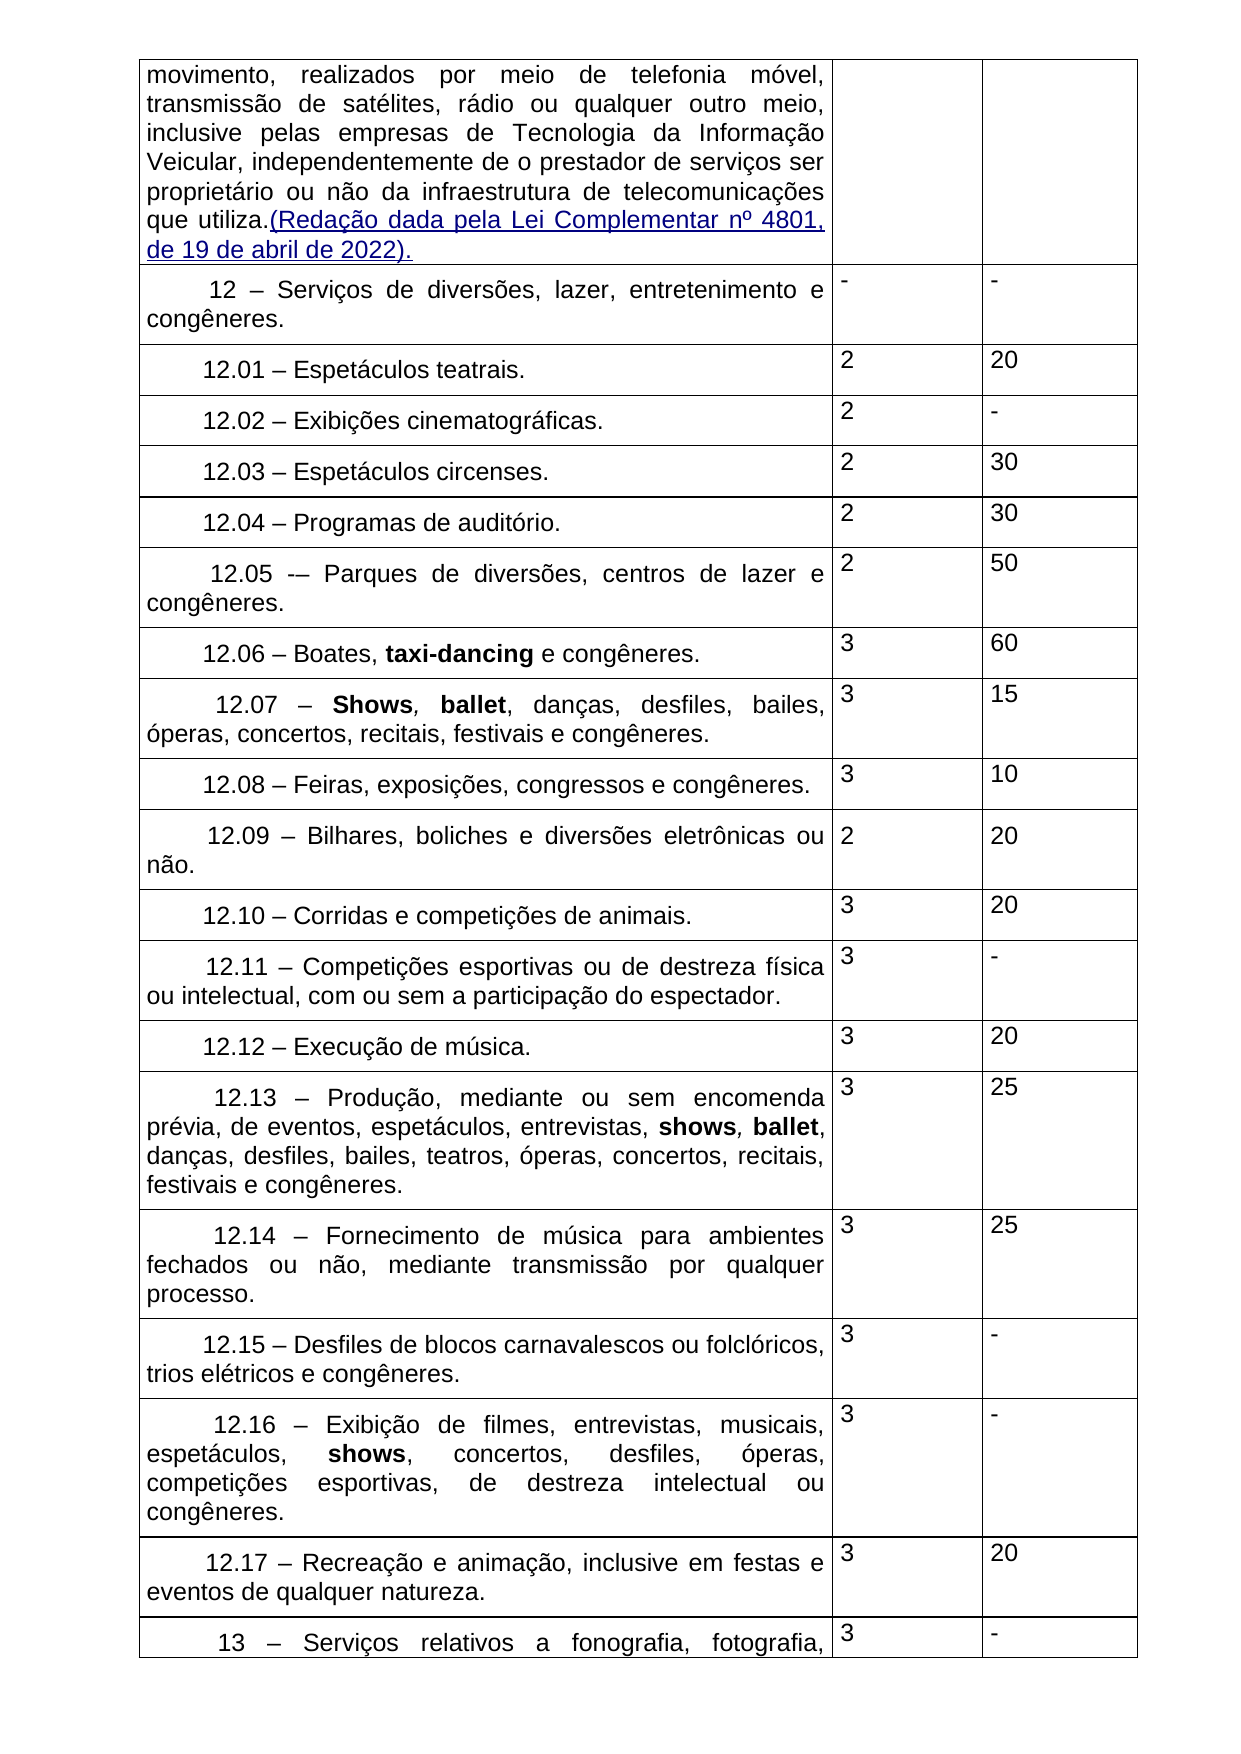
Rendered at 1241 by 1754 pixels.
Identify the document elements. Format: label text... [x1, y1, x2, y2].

table_cell - [983, 941, 1137, 1020]
table_cell 15 [983, 679, 1137, 758]
table_cell 12.05 -– Parques de diversões, centros de lazer e congêneres. [140, 548, 832, 627]
table_cell 3 [833, 759, 982, 809]
table_cell 3 [833, 679, 982, 758]
table_cell 12.04 – Programas de auditório. [140, 498, 832, 547]
table_cell - [983, 1319, 1137, 1398]
table_cell 3 [833, 628, 982, 678]
table_cell 2 [833, 396, 982, 445]
table_cell 12.08 – Feiras, exposições, congressos e congêneres. [140, 759, 832, 809]
table_cell 20 [983, 890, 1137, 940]
table_cell 10 [983, 759, 1137, 809]
table_cell [833, 60, 982, 263]
table_cell 2 [833, 498, 982, 547]
table_cell 20 [983, 1021, 1137, 1071]
table_cell - [983, 1399, 1137, 1536]
table_cell 30 [983, 498, 1137, 547]
table_cell - [983, 1618, 1137, 1657]
table_cell 12.17 – Recreação e animação, inclusive em festas e eventos de qualquer natureza. [140, 1538, 832, 1616]
table_cell 12.14 – Fornecimento de música para ambientes fechados ou não, mediante transmissão por qualquer processo. [140, 1210, 832, 1318]
table_cell 2 [833, 548, 982, 627]
table_cell 20 [983, 810, 1137, 889]
table_cell 2 [833, 810, 982, 889]
table_cell 20 [983, 345, 1137, 394]
table_cell 12.06 – Boates, taxi-dancing e congêneres. [140, 628, 832, 678]
table_cell 3 [833, 1399, 982, 1536]
table_cell 12.01 – Espetáculos teatrais. [140, 345, 832, 394]
table_cell 12.09 – Bilhares, boliches e diversões eletrônicas ou não. [140, 810, 832, 889]
table_cell 3 [833, 1210, 982, 1318]
table_cell 30 [983, 446, 1137, 496]
table_cell 12.12 – Execução de música. [140, 1021, 832, 1071]
table_cell 3 [833, 941, 982, 1020]
table_cell 12.16 – Exibição de filmes, entrevistas, musicais, espetáculos, shows, concertos, desfiles, óperas, competições esportivas, de destreza intelectual ou congêneres. [140, 1399, 832, 1536]
table_cell 12.10 – Corridas e competições de animais. [140, 890, 832, 940]
table_cell 12.02 – Exibições cinematográficas. [140, 396, 832, 445]
table_cell 12 – Serviços de diversões, lazer, entretenimento e congêneres. [140, 265, 832, 343]
table_cell 20 [983, 1538, 1137, 1616]
table_cell [983, 60, 1137, 263]
table_cell 12.03 – Espetáculos circenses. [140, 446, 832, 496]
table_cell 3 [833, 1618, 982, 1657]
table_cell 2 [833, 345, 982, 394]
table_cell 12.11 – Competições esportivas ou de destreza física ou intelectual, com ou sem a participação do espectador. [140, 941, 832, 1020]
table_cell 3 [833, 1072, 982, 1209]
table_cell 60 [983, 628, 1137, 678]
table_cell 12.15 – Desfiles de blocos carnavalescos ou folclóricos, trios elétricos e congêneres. [140, 1319, 832, 1398]
table_cell movimento, realizados por meio de telefonia móvel, transmissão de satélites, rádio ou qualquer outro meio, inclusive pelas empresas de Tecnologia da Informação Veicular, independentemente de o prestador de serviços ser proprietário ou não da infraestrutura de telecomunicações que utiliza.(Redação dada pela Lei Complementar nº 4801, de 19 de abril de 2022). [140, 60, 832, 263]
table_cell 25 [983, 1210, 1137, 1318]
table_cell - [983, 396, 1137, 445]
table_cell 13 – Serviços relativos a fonografia, fotografia, [140, 1618, 832, 1657]
table_cell 50 [983, 548, 1137, 627]
table_cell - [983, 265, 1137, 343]
table_cell 12.07 – Shows, ballet, danças, desfiles, bailes, óperas, concertos, recitais, festivais e congêneres. [140, 679, 832, 758]
table_cell 3 [833, 1319, 982, 1398]
table_cell 3 [833, 890, 982, 940]
table_cell 3 [833, 1538, 982, 1616]
table_cell 3 [833, 1021, 982, 1071]
table_cell 2 [833, 446, 982, 496]
table_cell 12.13 – Produção, mediante ou sem encomenda prévia, de eventos, espetáculos, entrevistas, shows, ballet, danças, desfiles, bailes, teatros, óperas, concertos, recitais, festivais e congêneres. [140, 1072, 832, 1209]
table_cell 25 [983, 1072, 1137, 1209]
table_cell - [833, 265, 982, 343]
